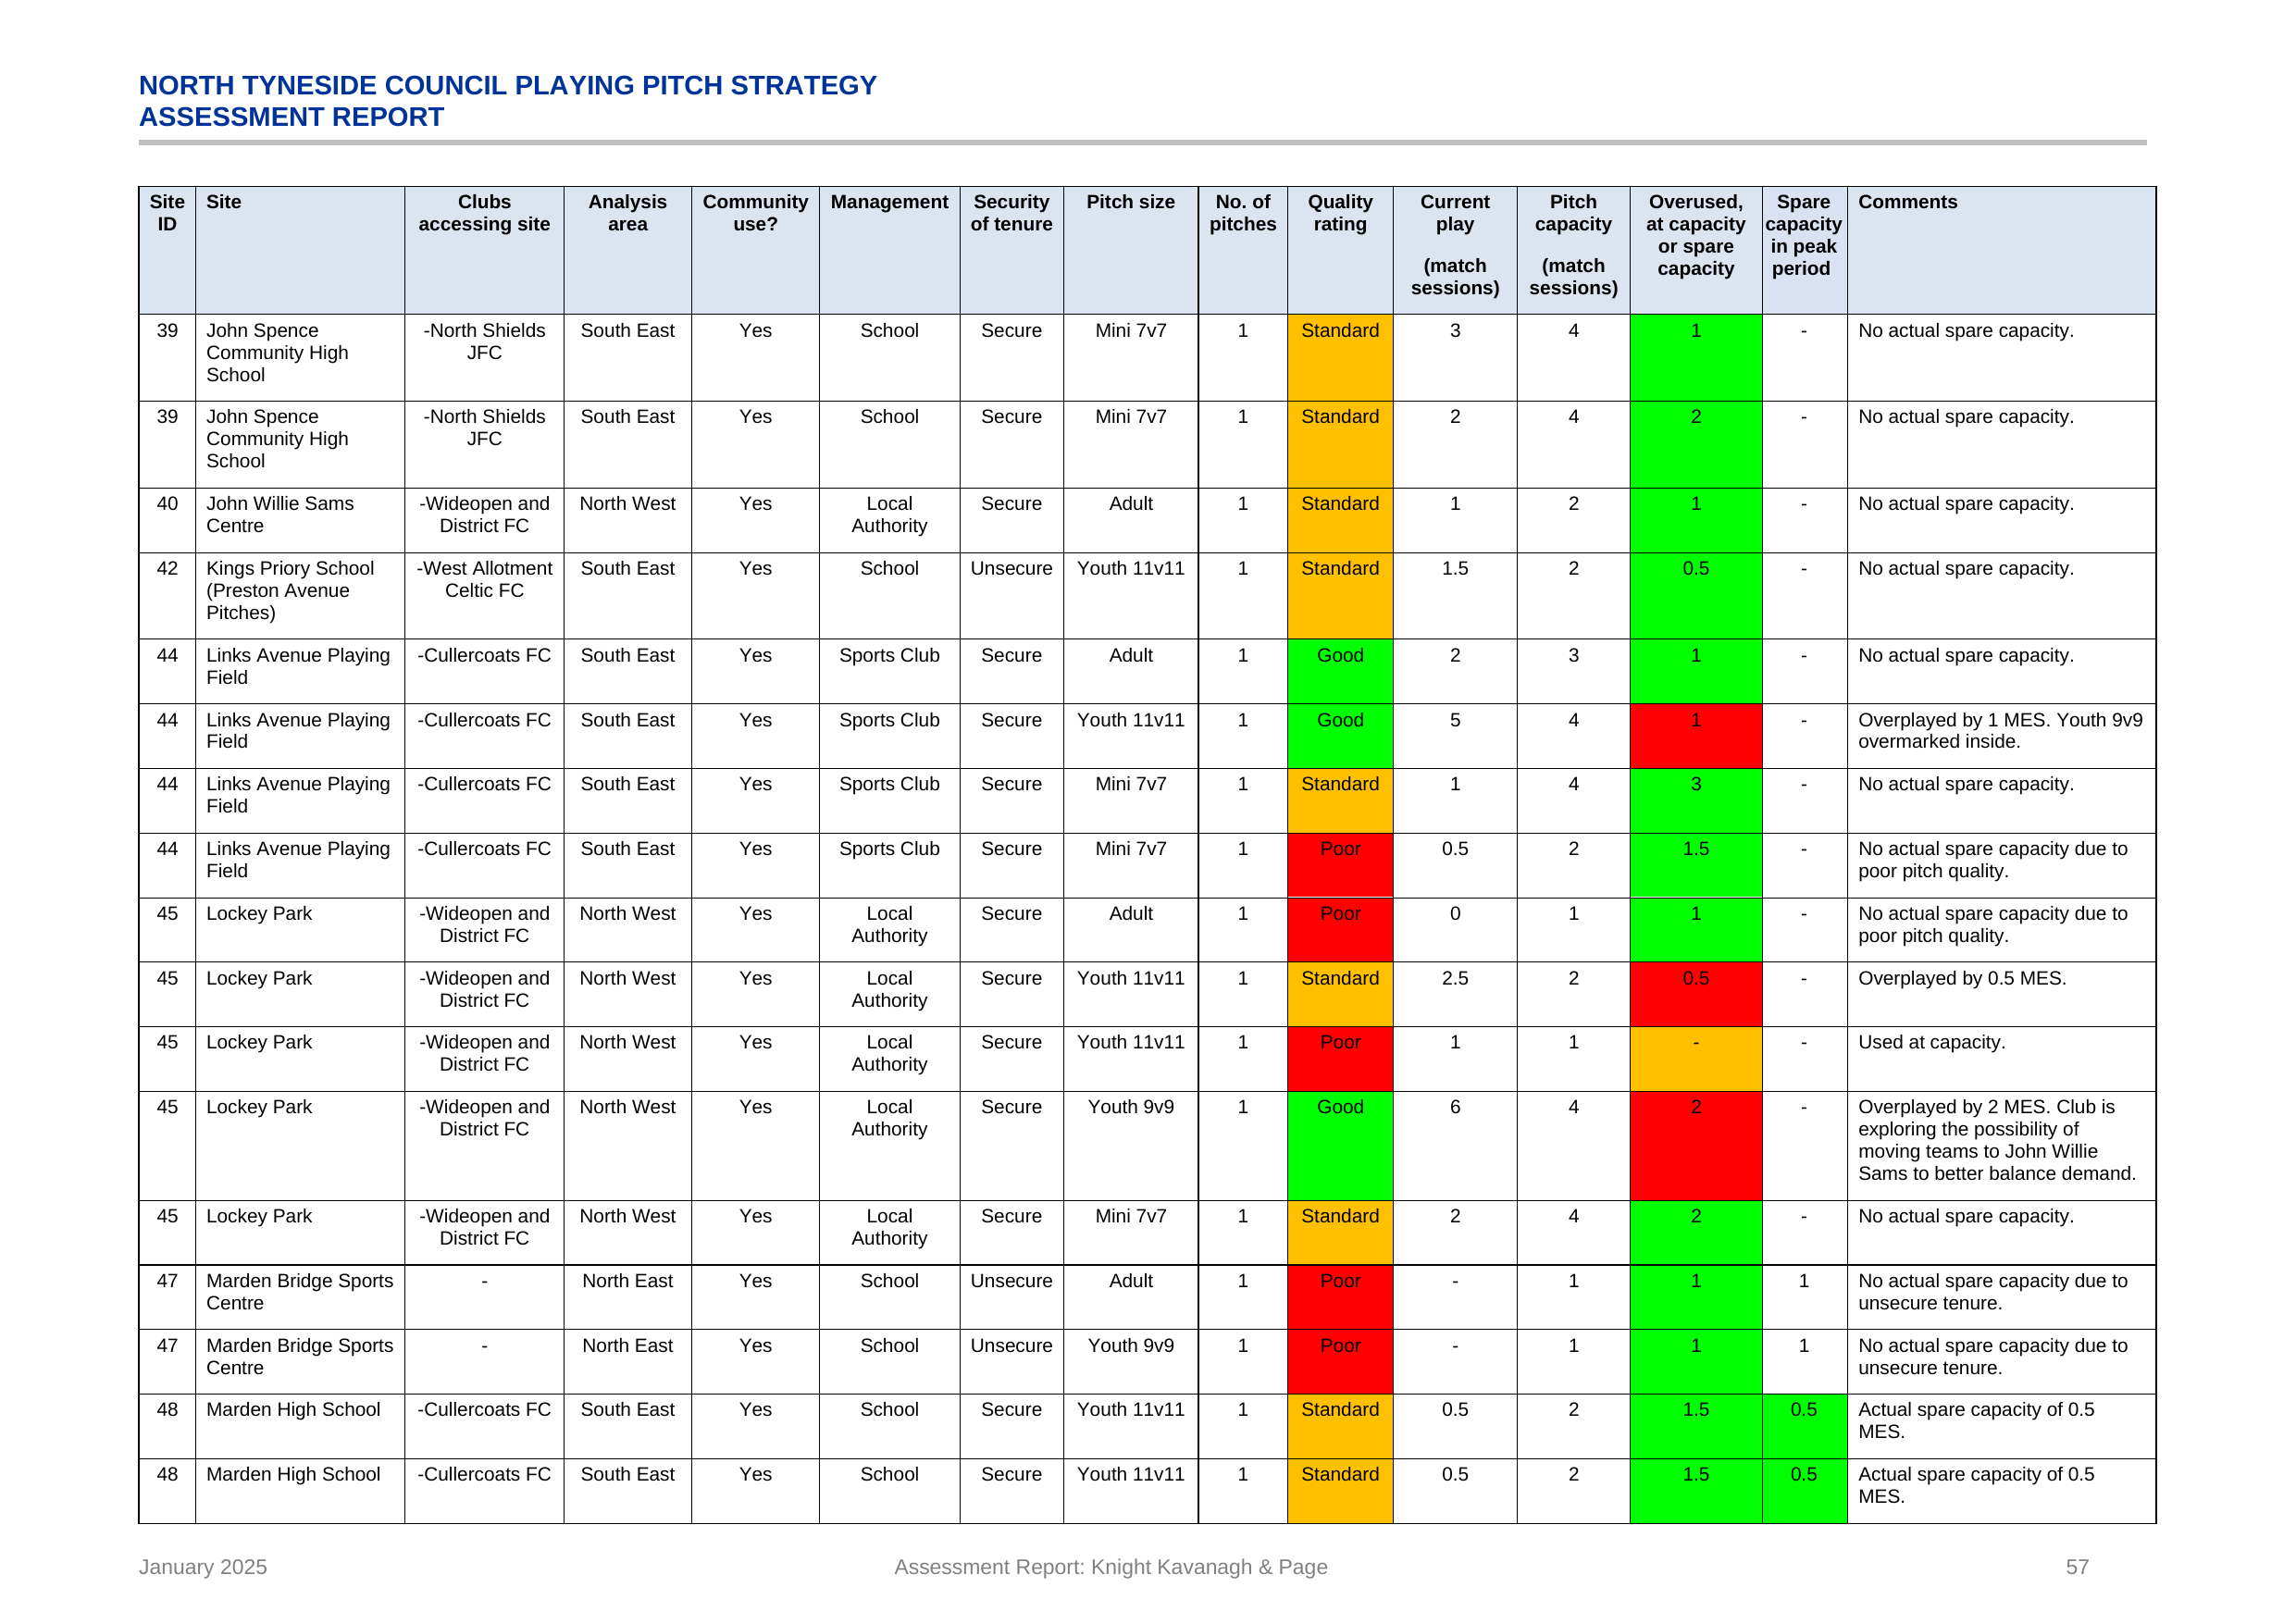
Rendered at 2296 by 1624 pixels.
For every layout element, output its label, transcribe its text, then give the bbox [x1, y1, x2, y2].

table_cell Good [1288, 639, 1393, 703]
table_cell Standard [1288, 489, 1393, 552]
table_cell 0 [1394, 899, 1517, 961]
table_cell Yes [692, 1266, 819, 1329]
table_cell 1 [1631, 639, 1762, 703]
table_header Analysis area [565, 187, 691, 314]
table_cell Secure [961, 1395, 1063, 1458]
table_cell South East [565, 834, 691, 897]
table_cell 45 [140, 1027, 195, 1091]
table_cell 2 [1394, 1201, 1517, 1264]
table_cell No actual spare capacity. [1848, 402, 2155, 488]
table_cell Yes [692, 553, 819, 638]
table_cell 1.5 [1394, 553, 1517, 638]
table_cell School [820, 1459, 960, 1523]
table_cell Secure [961, 639, 1063, 703]
table_header Community use? [692, 187, 819, 314]
table_cell Local Authority [820, 899, 960, 961]
table_cell 1 [1518, 899, 1630, 961]
table_cell North West [565, 962, 691, 1026]
table_cell 44 [140, 769, 195, 833]
table_cell South East [565, 769, 691, 833]
table_cell -West Allotment Celtic FC [405, 553, 564, 638]
table_cell Actual spare capacity of 0.5 MES. [1848, 1459, 2155, 1523]
table_cell Actual spare capacity of 0.5 MES. [1848, 1395, 2155, 1458]
table_cell School [820, 1266, 960, 1329]
table_cell 0.5 [1394, 1459, 1517, 1523]
table_cell 39 [140, 315, 195, 401]
table_header Quality rating [1288, 187, 1393, 314]
table_cell John Spence Community High School [196, 402, 404, 488]
table_cell -Wideopen and District FC [405, 489, 564, 552]
table_cell Yes [692, 639, 819, 703]
table_cell - [1763, 704, 1847, 768]
table_header Pitch size [1064, 187, 1198, 314]
table_cell Youth 11v11 [1064, 1459, 1198, 1523]
table_cell 1 [1199, 704, 1287, 768]
table_cell 1 [1199, 1092, 1287, 1200]
table_cell 2 [1631, 1201, 1762, 1264]
table_cell Local Authority [820, 1201, 960, 1264]
table_cell 48 [140, 1459, 195, 1523]
table_cell Yes [692, 402, 819, 488]
table_cell North West [565, 1201, 691, 1264]
table_cell 39 [140, 402, 195, 488]
table_cell -Wideopen and District FC [405, 962, 564, 1026]
table_cell 2.5 [1394, 962, 1517, 1026]
table_cell Yes [692, 834, 819, 897]
table_cell 48 [140, 1395, 195, 1458]
table_cell Overplayed by 1 MES. Youth 9v9 overmarked inside. [1848, 704, 2155, 768]
table_cell 1 [1199, 899, 1287, 961]
table_cell Poor [1288, 1266, 1393, 1329]
table_cell Secure [961, 1459, 1063, 1523]
table_cell 2 [1631, 402, 1762, 488]
table_cell Marden Bridge Sports Centre [196, 1330, 404, 1394]
table_cell South East [565, 315, 691, 401]
table_cell 1 [1199, 1330, 1287, 1394]
table_cell 2 [1394, 639, 1517, 703]
table_cell - [1763, 1092, 1847, 1200]
table_cell -North Shields JFC [405, 402, 564, 488]
table_cell 6 [1394, 1092, 1517, 1200]
table_cell Lockey Park [196, 899, 404, 961]
table_cell Poor [1288, 834, 1393, 897]
table_cell Lockey Park [196, 1027, 404, 1091]
table_cell 3 [1631, 769, 1762, 833]
table_cell No actual spare capacity. [1848, 639, 2155, 703]
table_cell 1 [1199, 962, 1287, 1026]
table_cell 4 [1518, 315, 1630, 401]
table_cell Sports Club [820, 704, 960, 768]
table_cell 2 [1518, 489, 1630, 552]
table_cell 44 [140, 639, 195, 703]
table_cell 2 [1518, 1459, 1630, 1523]
table_cell 47 [140, 1266, 195, 1329]
table_cell John Spence Community High School [196, 315, 404, 401]
table_cell 1 [1394, 769, 1517, 833]
table_cell 45 [140, 1092, 195, 1200]
table_cell 3 [1518, 639, 1630, 703]
table_cell 4 [1518, 1201, 1630, 1264]
table_cell 1 [1631, 899, 1762, 961]
table_cell - [1763, 639, 1847, 703]
table_cell 5 [1394, 704, 1517, 768]
table_cell 2 [1394, 402, 1517, 488]
table_cell -North Shields JFC [405, 315, 564, 401]
table_cell Marden Bridge Sports Centre [196, 1266, 404, 1329]
table_cell 2 [1518, 1395, 1630, 1458]
table_cell -Cullercoats FC [405, 1459, 564, 1523]
table_cell Adult [1064, 639, 1198, 703]
table_cell 1 [1631, 315, 1762, 401]
table_cell South East [565, 704, 691, 768]
table_cell 45 [140, 962, 195, 1026]
table_cell Links Avenue Playing Field [196, 704, 404, 768]
table_header Site [196, 187, 404, 314]
table_cell Secure [961, 489, 1063, 552]
table_cell Unsecure [961, 553, 1063, 638]
table_cell 0.5 [1394, 1395, 1517, 1458]
table_cell 1 [1394, 489, 1517, 552]
table_cell Marden High School [196, 1459, 404, 1523]
table_cell Unsecure [961, 1330, 1063, 1394]
table_cell Overplayed by 0.5 MES. [1848, 962, 2155, 1026]
table_cell Yes [692, 899, 819, 961]
table_cell Secure [961, 315, 1063, 401]
table_cell Lockey Park [196, 962, 404, 1026]
table_cell 45 [140, 899, 195, 961]
table_cell 1 [1199, 769, 1287, 833]
table_cell 3 [1394, 315, 1517, 401]
table_cell Youth 11v11 [1064, 704, 1198, 768]
table_cell Secure [961, 1092, 1063, 1200]
table_cell Poor [1288, 899, 1393, 961]
table_cell Lockey Park [196, 1201, 404, 1264]
table_cell 40 [140, 489, 195, 552]
table_header Spare capacity in peak period [1763, 187, 1847, 314]
table_cell No actual spare capacity due to unsecure tenure. [1848, 1330, 2155, 1394]
table_cell North West [565, 899, 691, 961]
table_cell Poor [1288, 1330, 1393, 1394]
table_cell 1.5 [1631, 834, 1762, 897]
table_cell 4 [1518, 769, 1630, 833]
table_cell 44 [140, 704, 195, 768]
table_cell Secure [961, 769, 1063, 833]
table_cell Youth 11v11 [1064, 962, 1198, 1026]
table_cell Yes [692, 315, 819, 401]
table_cell North East [565, 1266, 691, 1329]
table_cell No actual spare capacity due to poor pitch quality. [1848, 834, 2155, 897]
table_cell Secure [961, 1201, 1063, 1264]
table_cell Youth 9v9 [1064, 1092, 1198, 1200]
table_cell 1 [1518, 1027, 1630, 1091]
table_cell Adult [1064, 1266, 1198, 1329]
table_cell - [1763, 1027, 1847, 1091]
table_cell Links Avenue Playing Field [196, 639, 404, 703]
table_cell School [820, 1395, 960, 1458]
table_cell 0.5 [1763, 1395, 1847, 1458]
table_cell 44 [140, 834, 195, 897]
table_cell Yes [692, 1027, 819, 1091]
table_cell Yes [692, 489, 819, 552]
table_cell - [1763, 402, 1847, 488]
table_cell 1 [1518, 1330, 1630, 1394]
table_cell Yes [692, 1459, 819, 1523]
table_cell South East [565, 402, 691, 488]
table_cell - [1763, 489, 1847, 552]
table_cell Secure [961, 834, 1063, 897]
table_cell Good [1288, 704, 1393, 768]
table_cell 1 [1631, 1330, 1762, 1394]
table_cell - [1763, 769, 1847, 833]
table_cell Yes [692, 704, 819, 768]
table_cell 2 [1631, 1092, 1762, 1200]
table_cell Secure [961, 899, 1063, 961]
table_cell 1 [1199, 639, 1287, 703]
table_cell 2 [1518, 553, 1630, 638]
table_cell Yes [692, 1395, 819, 1458]
table_cell South East [565, 1459, 691, 1523]
table_cell Standard [1288, 315, 1393, 401]
table_cell School [820, 402, 960, 488]
table_cell Sports Club [820, 769, 960, 833]
table_cell Standard [1288, 553, 1393, 638]
table_cell 1 [1199, 1395, 1287, 1458]
table_header Management [820, 187, 960, 314]
table_cell Secure [961, 1027, 1063, 1091]
table_header Security of tenure [961, 187, 1063, 314]
table_cell Standard [1288, 402, 1393, 488]
table_cell Mini 7v7 [1064, 1201, 1198, 1264]
table_cell Sports Club [820, 834, 960, 897]
table_cell Secure [961, 704, 1063, 768]
table_cell Links Avenue Playing Field [196, 769, 404, 833]
table_cell Yes [692, 1201, 819, 1264]
table_cell Yes [692, 1330, 819, 1394]
table_cell -Wideopen and District FC [405, 1092, 564, 1200]
table_header Current play (match sessions) [1394, 187, 1517, 314]
table_cell -Wideopen and District FC [405, 1027, 564, 1091]
table_cell - [1394, 1266, 1517, 1329]
table_cell Marden High School [196, 1395, 404, 1458]
table_cell 45 [140, 1201, 195, 1264]
table_cell 0.5 [1763, 1459, 1847, 1523]
table_cell Mini 7v7 [1064, 834, 1198, 897]
table_header Overused, at capacity or spare capacity [1631, 187, 1762, 314]
table_cell Standard [1288, 1201, 1393, 1264]
table_cell Links Avenue Playing Field [196, 834, 404, 897]
table_cell Standard [1288, 1459, 1393, 1523]
table_header Pitch capacity (match sessions) [1518, 187, 1630, 314]
table_cell South East [565, 1395, 691, 1458]
table_cell Youth 11v11 [1064, 1027, 1198, 1091]
table_cell Secure [961, 402, 1063, 488]
table_cell Mini 7v7 [1064, 769, 1198, 833]
table_cell Yes [692, 769, 819, 833]
table_cell Adult [1064, 899, 1198, 961]
table_cell 1 [1199, 489, 1287, 552]
table_header Comments [1848, 187, 2155, 314]
table_cell No actual spare capacity. [1848, 769, 2155, 833]
table_cell - [1631, 1027, 1762, 1091]
table_cell 0.5 [1394, 834, 1517, 897]
table_cell 1 [1631, 489, 1762, 552]
table_cell Used at capacity. [1848, 1027, 2155, 1091]
table_cell 2 [1518, 834, 1630, 897]
table_cell No actual spare capacity due to unsecure tenure. [1848, 1266, 2155, 1329]
table_cell School [820, 1330, 960, 1394]
table_cell 2 [1518, 962, 1630, 1026]
table_cell Standard [1288, 769, 1393, 833]
table_cell 1 [1199, 553, 1287, 638]
table_header No. of pitches [1199, 187, 1287, 314]
table_cell Local Authority [820, 1092, 960, 1200]
table_cell 4 [1518, 704, 1630, 768]
table_cell - [1763, 834, 1847, 897]
table_cell South East [565, 553, 691, 638]
table_cell Standard [1288, 1395, 1393, 1458]
table_cell Yes [692, 962, 819, 1026]
table_cell 4 [1518, 402, 1630, 488]
table_cell Unsecure [961, 1266, 1063, 1329]
table_cell Local Authority [820, 489, 960, 552]
table_cell No actual spare capacity. [1848, 1201, 2155, 1264]
table_cell Standard [1288, 962, 1393, 1026]
table_cell 1 [1763, 1266, 1847, 1329]
table_cell 42 [140, 553, 195, 638]
table_cell 1 [1763, 1330, 1847, 1394]
table_cell North West [565, 1027, 691, 1091]
table_cell -Cullercoats FC [405, 639, 564, 703]
table_cell Youth 11v11 [1064, 553, 1198, 638]
table_cell Adult [1064, 489, 1198, 552]
table_cell 1.5 [1631, 1459, 1762, 1523]
table_cell North West [565, 489, 691, 552]
table_cell 1 [1199, 1459, 1287, 1523]
table_cell - [1763, 1201, 1847, 1264]
table_cell 0.5 [1631, 962, 1762, 1026]
table_cell -Wideopen and District FC [405, 1201, 564, 1264]
table_cell -Cullercoats FC [405, 769, 564, 833]
table_cell 47 [140, 1330, 195, 1394]
table_cell Kings Priory School (Preston Avenue Pitches) [196, 553, 404, 638]
table_cell - [1394, 1330, 1517, 1394]
table_cell North East [565, 1330, 691, 1394]
table_cell Youth 9v9 [1064, 1330, 1198, 1394]
table_cell 1 [1394, 1027, 1517, 1091]
table_cell -Cullercoats FC [405, 704, 564, 768]
table_cell - [1763, 315, 1847, 401]
table_cell School [820, 315, 960, 401]
table_cell 1 [1631, 1266, 1762, 1329]
table_cell North West [565, 1092, 691, 1200]
table_header Site ID [140, 187, 195, 314]
table_cell -Wideopen and District FC [405, 899, 564, 961]
table_cell Yes [692, 1092, 819, 1200]
table_cell - [1763, 962, 1847, 1026]
table_cell Overplayed by 2 MES. Club is exploring the possibility of moving teams to John Willie Sams to better balance demand. [1848, 1092, 2155, 1200]
table_cell Lockey Park [196, 1092, 404, 1200]
table_cell Good [1288, 1092, 1393, 1200]
table_cell Secure [961, 962, 1063, 1026]
table_cell Local Authority [820, 962, 960, 1026]
table_cell Sports Club [820, 639, 960, 703]
table_cell 1 [1199, 834, 1287, 897]
table_cell Mini 7v7 [1064, 402, 1198, 488]
table_cell Mini 7v7 [1064, 315, 1198, 401]
table_cell -Cullercoats FC [405, 834, 564, 897]
table_cell 0.5 [1631, 553, 1762, 638]
table_cell - [405, 1266, 564, 1329]
table_cell 1 [1199, 1027, 1287, 1091]
table_cell No actual spare capacity. [1848, 489, 2155, 552]
table_cell - [1763, 553, 1847, 638]
table_cell Poor [1288, 1027, 1393, 1091]
table_cell School [820, 553, 960, 638]
table_cell South East [565, 639, 691, 703]
table_cell No actual spare capacity. [1848, 315, 2155, 401]
table_header Clubs accessing site [405, 187, 564, 314]
table_cell 1 [1199, 315, 1287, 401]
table_cell No actual spare capacity. [1848, 553, 2155, 638]
table_cell John Willie Sams Centre [196, 489, 404, 552]
table_cell 1 [1199, 402, 1287, 488]
table_cell 1 [1199, 1201, 1287, 1264]
table_cell - [405, 1330, 564, 1394]
table_cell -Cullercoats FC [405, 1395, 564, 1458]
table_cell 1 [1631, 704, 1762, 768]
table_cell - [1763, 899, 1847, 961]
table_cell Youth 11v11 [1064, 1395, 1198, 1458]
table_cell 1.5 [1631, 1395, 1762, 1458]
table_cell No actual spare capacity due to poor pitch quality. [1848, 899, 2155, 961]
table_cell Local Authority [820, 1027, 960, 1091]
table_cell 4 [1518, 1092, 1630, 1200]
table_cell 1 [1518, 1266, 1630, 1329]
table_cell 1 [1199, 1266, 1287, 1329]
